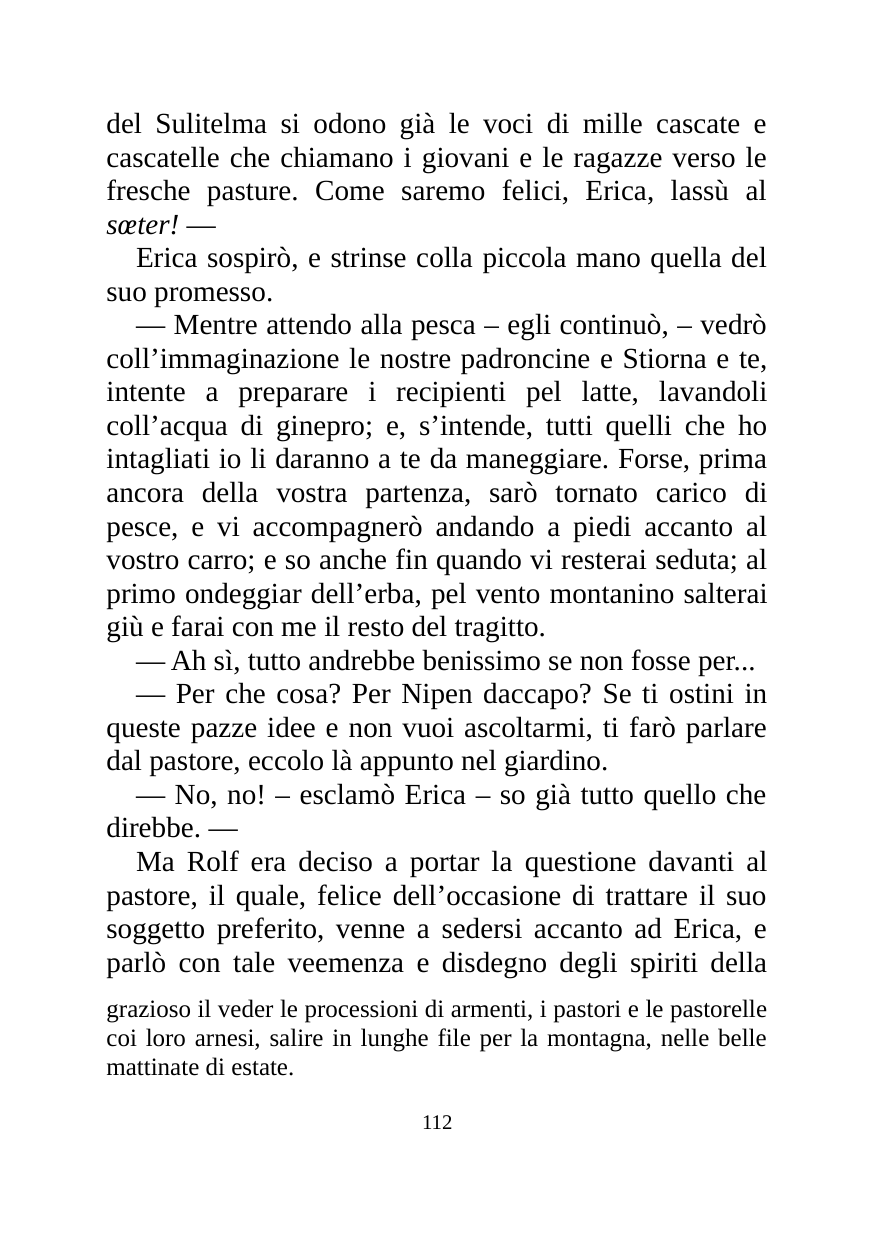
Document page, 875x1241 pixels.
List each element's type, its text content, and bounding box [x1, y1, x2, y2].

text del Sulitelma si odono già le voci di mille cascate e cascatelle che chiamano i giovani e le ragazze verso le fresche pasture. Come saremo felici, Erica, lassù al sœter! — [106, 106, 768, 240]
text Ma Rolf era deciso a portar la questione davanti al pastore, il quale, felice dell’occasione di trattare il suo soggetto preferito, venne a sedersi accanto ad Erica, e parlò con tale veemenza e disdegno degli spiriti della [106, 844, 768, 978]
text Erica sospirò, e strinse colla piccola mano quella del suo promesso. [106, 240, 768, 307]
text — Mentre attendo alla pesca – egli continuò, – vedrò coll’immaginazione le nostre padroncine e Stiorna e te, intente a preparare i recipienti pel latte, lavandoli coll’acqua di ginepro; e, s’intende, tutti quelli che ho intagliati io li daranno a te da maneggiare. Forse, prima ancora della vostra partenza, sarò tornato carico di pesce, e vi accompagnerò andando a piedi accanto al vostro carro; e so anche fin quando vi resterai seduta; al primo ondeggiar dell’erba, pel vento montanino salterai giù e farai con me il resto del tragitto. [106, 307, 768, 643]
text — No, no! – esclamò Erica – so già tutto quello che direbbe. — [106, 777, 768, 844]
text grazioso il veder le processioni di armenti, i pastori e le pastorelle coi loro arnesi, salire in lunghe file per la montagna, nelle belle mattinate di estate. [106, 994, 768, 1080]
text — Per che cosa? Per Nipen daccapo? Se ti ostini in queste pazze idee e non vuoi ascoltarmi, ti farò parlare dal pastore, eccolo là appunto nel giardino. [106, 676, 768, 777]
text — Ah sì, tutto andrebbe benissimo se non fosse per... [106, 643, 768, 676]
